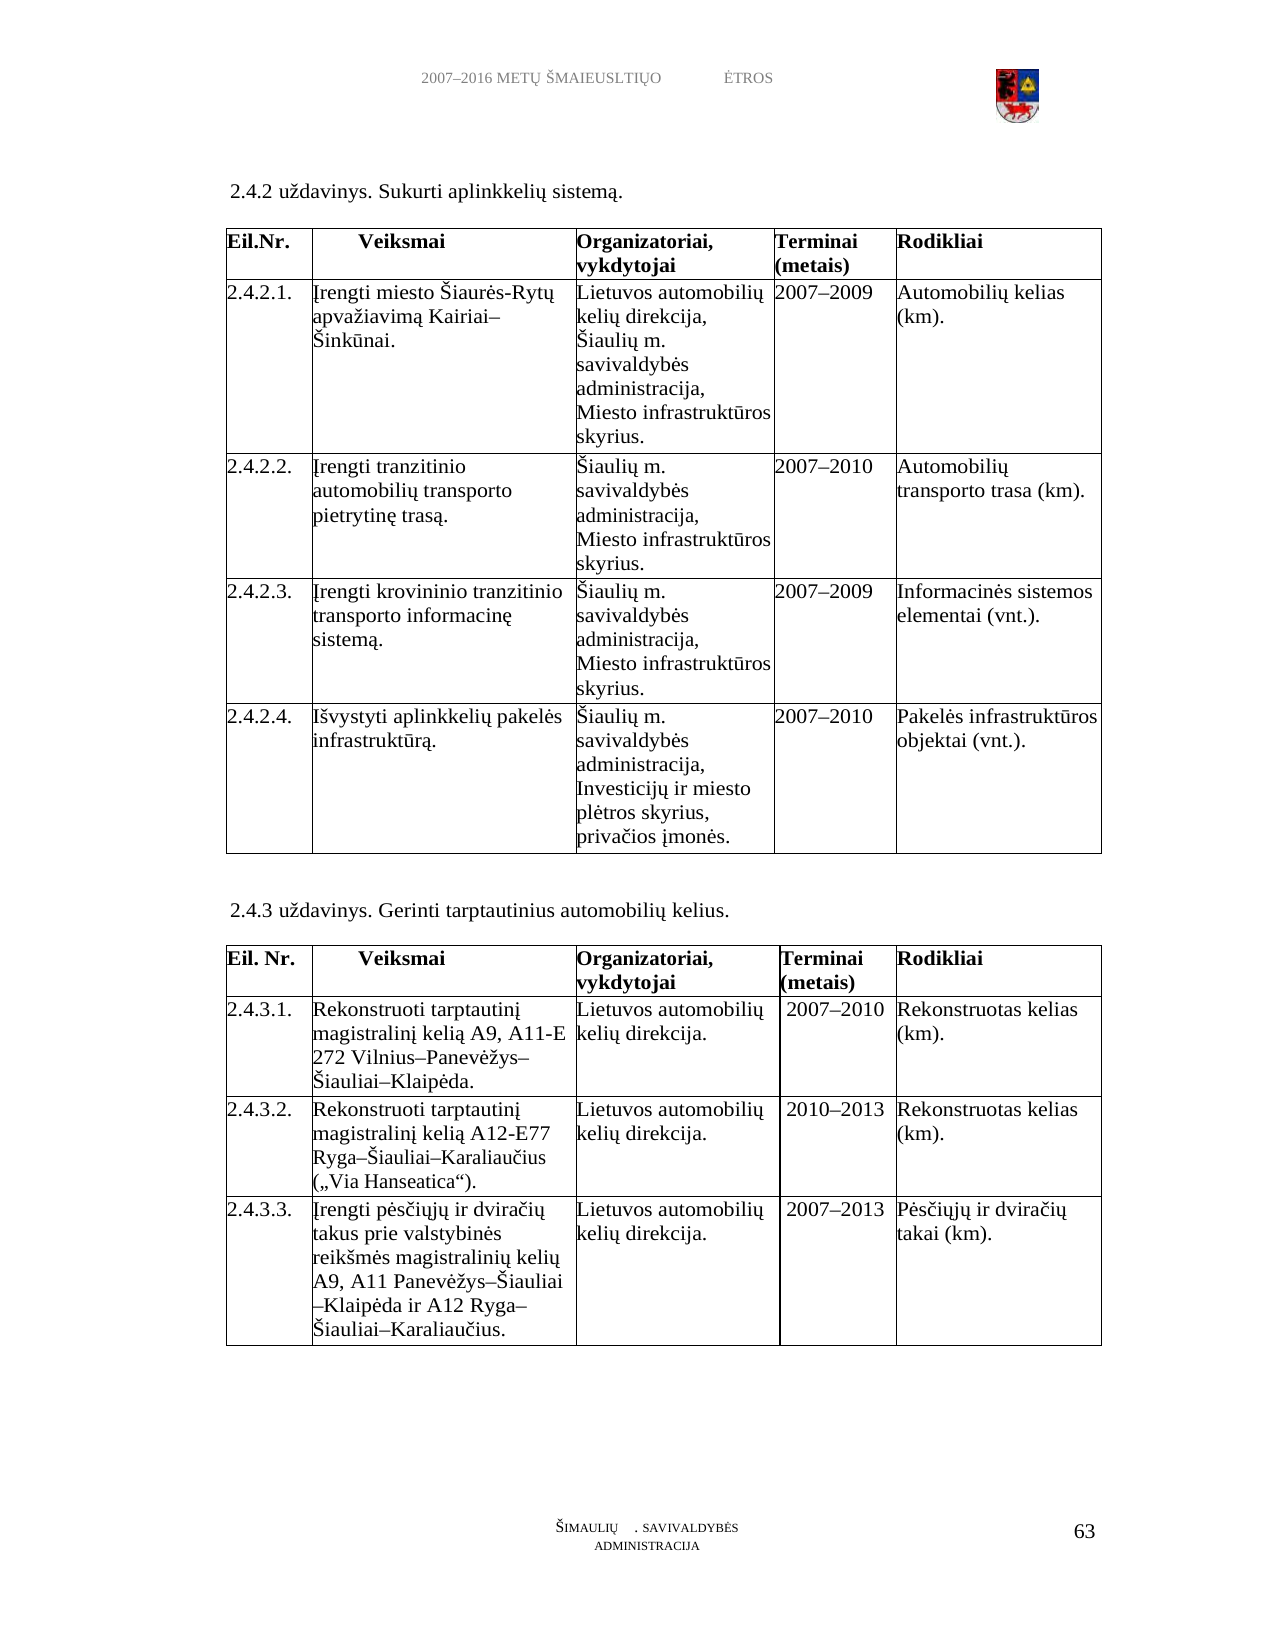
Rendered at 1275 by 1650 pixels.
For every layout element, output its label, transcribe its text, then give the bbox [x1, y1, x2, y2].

table_header Rodikliai [897, 946, 1101, 996]
text 2.4.2 uždavinys. Sukurti aplinkkelių sistemą. [230, 179, 1114, 203]
table_cell Automobilių transporto trasa (km). [897, 454, 1101, 578]
table_cell Lietuvos automobilių kelių direkcija. [577, 1197, 779, 1345]
table_cell Pėsčiųjų ir dviračių takai (km). [897, 1197, 1101, 1345]
table_cell Šiaulių m. savivaldybės administracija, Miesto infrastruktūros skyrius. [577, 579, 774, 703]
table_header Terminai (metais) [775, 229, 896, 279]
table_header Eil.Nr. [227, 229, 312, 279]
table_cell Įrengti pėsčiųjų ir dviračių takus prie valstybinės reikšmės magistralinių kelių A9, A11 Panevėžys–Šiauliai –Klaipėda ir A12 Ryga– Šiauliai–Karaliaučius. [313, 1197, 576, 1345]
table_cell Išvystyti aplinkkelių pakelės infrastruktūrą. [313, 704, 576, 853]
table_cell Informacinės sistemos elementai (vnt.). [897, 579, 1101, 703]
table_cell 2007–2013 [781, 1197, 896, 1345]
table_cell Įrengti krovininio tranzitinio transporto informacinę sistemą. [313, 579, 576, 703]
table_cell Pakelės infrastruktūros objektai (vnt.). [897, 704, 1101, 853]
table_cell Šiaulių m. savivaldybės administracija, Miesto infrastruktūros skyrius. [577, 454, 774, 578]
table_cell 2007–2010 [781, 997, 896, 1096]
table_cell Lietuvos automobilių kelių direkcija. [577, 1097, 779, 1196]
table_cell 2007–2009 [775, 579, 896, 703]
table_cell Įrengti tranzitinio automobilių transporto pietrytinę trasą. [313, 454, 576, 578]
table_cell Automobilių kelias (km). [897, 280, 1101, 453]
table_header Terminai (metais) [781, 946, 896, 996]
table_header Organizatoriai, vykdytojai [577, 229, 774, 279]
table_cell Rekonstruotas kelias (km). [897, 997, 1101, 1096]
table_cell Rekonstruotas kelias (km). [897, 1097, 1101, 1196]
table_cell 2.4.2.1. [227, 280, 312, 453]
table_cell 2007–2009 [775, 280, 896, 453]
table_header Rodikliai [897, 229, 1101, 279]
table_header Eil. Nr. [227, 946, 312, 996]
table_header Veiksmai [313, 229, 576, 279]
table_cell Rekonstruoti tarptautinį magistralinį kelią A9, A11-E 272 Vilnius–Panevėžys– Šiauliai–Klaipėda. [313, 997, 576, 1096]
table_cell 2010–2013 [781, 1097, 896, 1196]
table_cell 2.4.2.3. [227, 579, 312, 703]
table_cell Šiaulių m. savivaldybės administracija, Investicijų ir miesto plėtros skyrius, privačios įmonės. [577, 704, 774, 853]
table_cell 2007–2010 [775, 454, 896, 578]
table_cell 2.4.2.4. [227, 704, 312, 853]
table_cell 2.4.3.3. [227, 1197, 312, 1345]
table_cell 2.4.2.2. [227, 454, 312, 578]
table_cell Lietuvos automobilių kelių direkcija, Šiaulių m. savivaldybės administracija, Miesto infrastruktūros skyrius. [577, 280, 774, 453]
table_cell Rekonstruoti tarptautinį magistralinį kelią A12-E77 Ryga–Šiauliai–Karaliaučius („Via Hanseatica“). [313, 1097, 576, 1196]
table_cell 2007–2010 [775, 704, 896, 853]
table_cell 2.4.3.1. [227, 997, 312, 1096]
table_header Veiksmai [313, 946, 576, 996]
table_cell 2.4.3.2. [227, 1097, 312, 1196]
text 2.4.3 uždavinys. Gerinti tarptautinius automobilių kelius. [230, 898, 1114, 922]
table_cell Įrengti miesto Šiaurės-Rytų apvažiavimą Kairiai– Šinkūnai. [313, 280, 576, 453]
table_cell Lietuvos automobilių kelių direkcija. [577, 997, 779, 1096]
table_header Organizatoriai, vykdytojai [577, 946, 779, 996]
